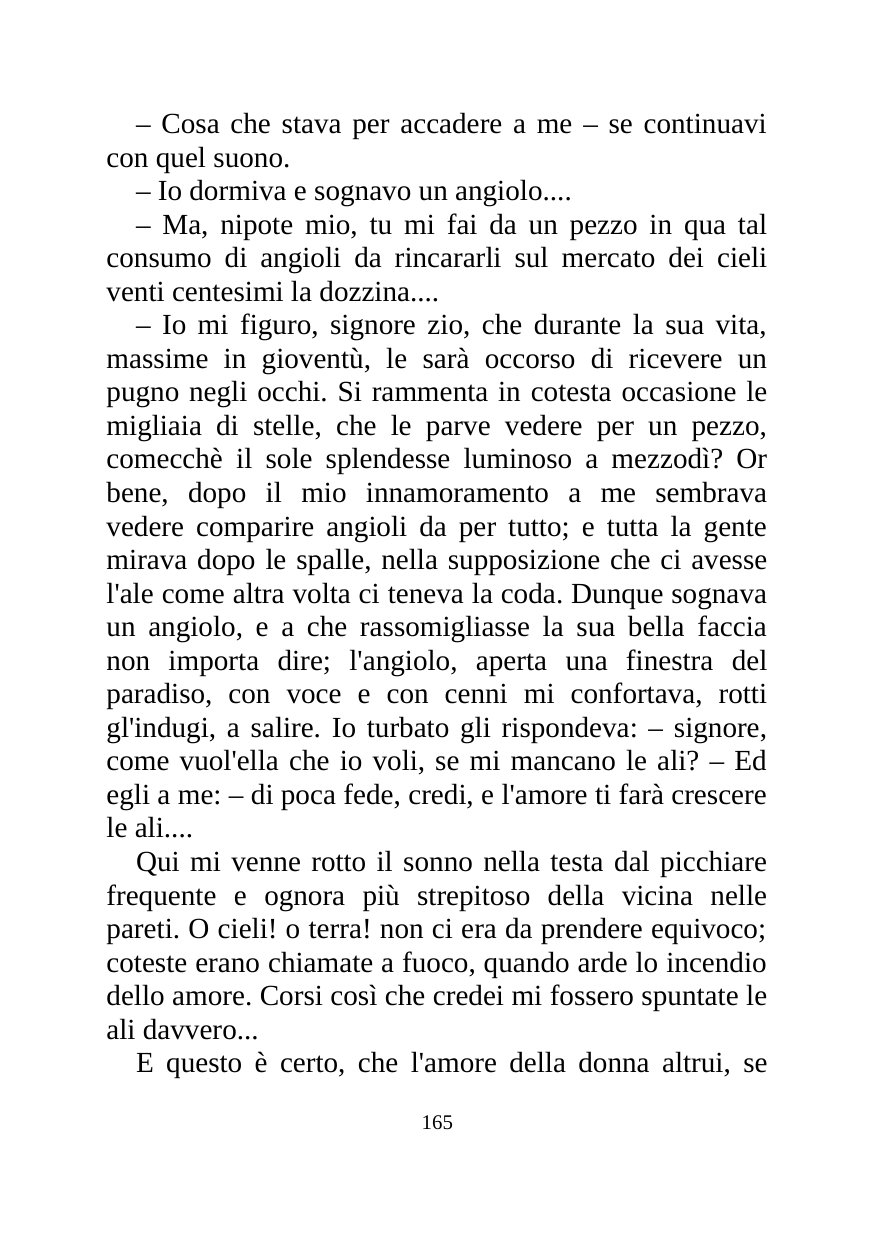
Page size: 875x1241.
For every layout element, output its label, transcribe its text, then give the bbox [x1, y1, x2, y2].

text – Cosa che stava per accadere a me – se continuavi con quel suono. [106, 106, 768, 173]
text Qui mi venne rotto il sonno nella testa dal picchiare frequente e ognora più strepitoso della vicina nelle pareti. O cieli! o terra! non ci era da prendere equivoco; coteste erano chiamate a fuoco, quando arde lo incendio dello amore. Corsi così che credei mi fossero spuntate le ali davvero... [106, 844, 768, 1045]
text E questo è certo, che l'amore della donna altrui, se [106, 1045, 768, 1079]
text – Io dormiva e sognavo un angiolo.... [106, 173, 768, 207]
text – Ma, nipote mio, tu mi fai da un pezzo in qua tal consumo di angioli da rincararli sul mercato dei cieli venti centesimi la dozzina.... [106, 207, 768, 307]
text – Io mi figuro, signore zio, che durante la sua vita, massime in gioventù, le sarà occorso di ricevere un pugno negli occhi. Si rammenta in cotesta occasione le migliaia di stelle, che le parve vedere per un pezzo, comecchè il sole splendesse luminoso a mezzodì? Or bene, dopo il mio innamoramento a me sembrava vedere comparire angioli da per tutto; e tutta la gente mirava dopo le spalle, nella supposizione che ci avesse l'ale come altra volta ci teneva la coda. Dunque sognava un angiolo, e a che rassomigliasse la sua bella faccia non importa dire; l'angiolo, aperta una finestra del paradiso, con voce e con cenni mi confortava, rotti gl'indugi, a salire. Io turbato gli rispondeva: – signore, come vuol'ella che io voli, se mi mancano le ali? – Ed egli a me: – di poca fede, credi, e l'amore ti farà crescere le ali.... [106, 307, 768, 844]
